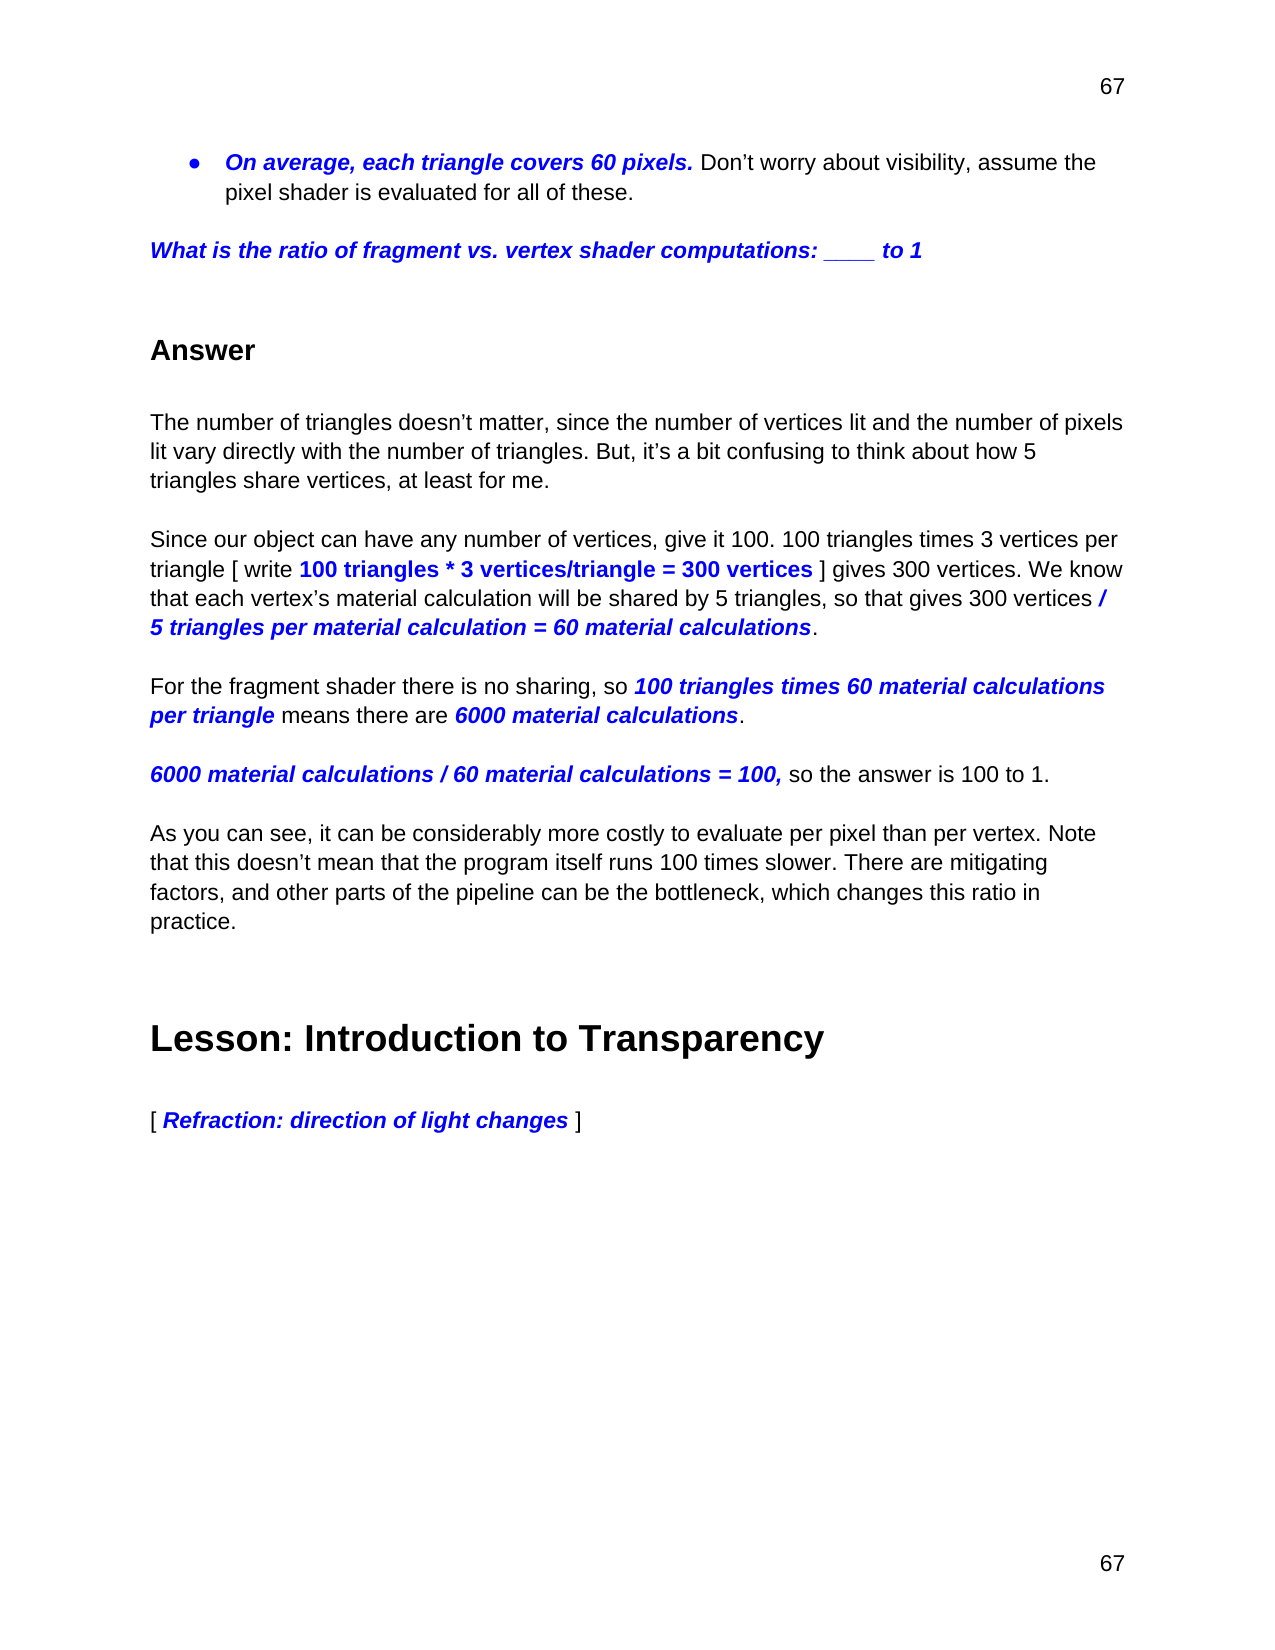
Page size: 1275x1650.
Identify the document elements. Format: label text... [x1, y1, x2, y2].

text As you can see, it can be considerably more costly to evaluate per pixel than per vertex. Note that this doesn’t mean that the program itself runs 100 times slower. There are mitigating factors, and other parts of the pipeline can be the bottleneck, which changes this ratio in practice. [150, 821, 1125, 934]
text For the fragment shader there is no sharing, so 100 triangles times 60 material calculations per triangle means there are 6000 material calculations. [150, 674, 1125, 729]
list On average, each triangle covers 60 pixels. Don’t worry about visibility, assume the pixel shader is evaluated for all of these. [187, 150, 1125, 205]
text Since our object can have any number of vertices, give it 100. 100 triangles times 3 vertices per triangle [ write 100 triangles * 3 vertices/triangle = 300 vertices ] gives 300 vertices. We know that each vertex’s material calculation will be shared by 5 triangles, so that gives 300 vertices / 5 triangles per material calculation = 60 material calculations. [150, 527, 1125, 641]
text 6000 material calculations / 60 material calculations = 100, so the answer is 100 to 1. [150, 762, 1125, 788]
subtitle Answer [150, 334, 1125, 367]
subtitle Lesson: Introduction to Transparency [150, 1018, 1125, 1059]
text What is the ratio of fragment vs. vertex shader computations: ____ to 1 [150, 238, 1125, 264]
text The number of triangles doesn’t matter, since the number of vertices lit and the number of pixels lit vary directly with the number of triangles. But, it’s a bit confusing to think about how 5 triangles share vertices, at least for me. [150, 409, 1125, 494]
text [ Refraction: direction of light changes ] [150, 1108, 1125, 1133]
